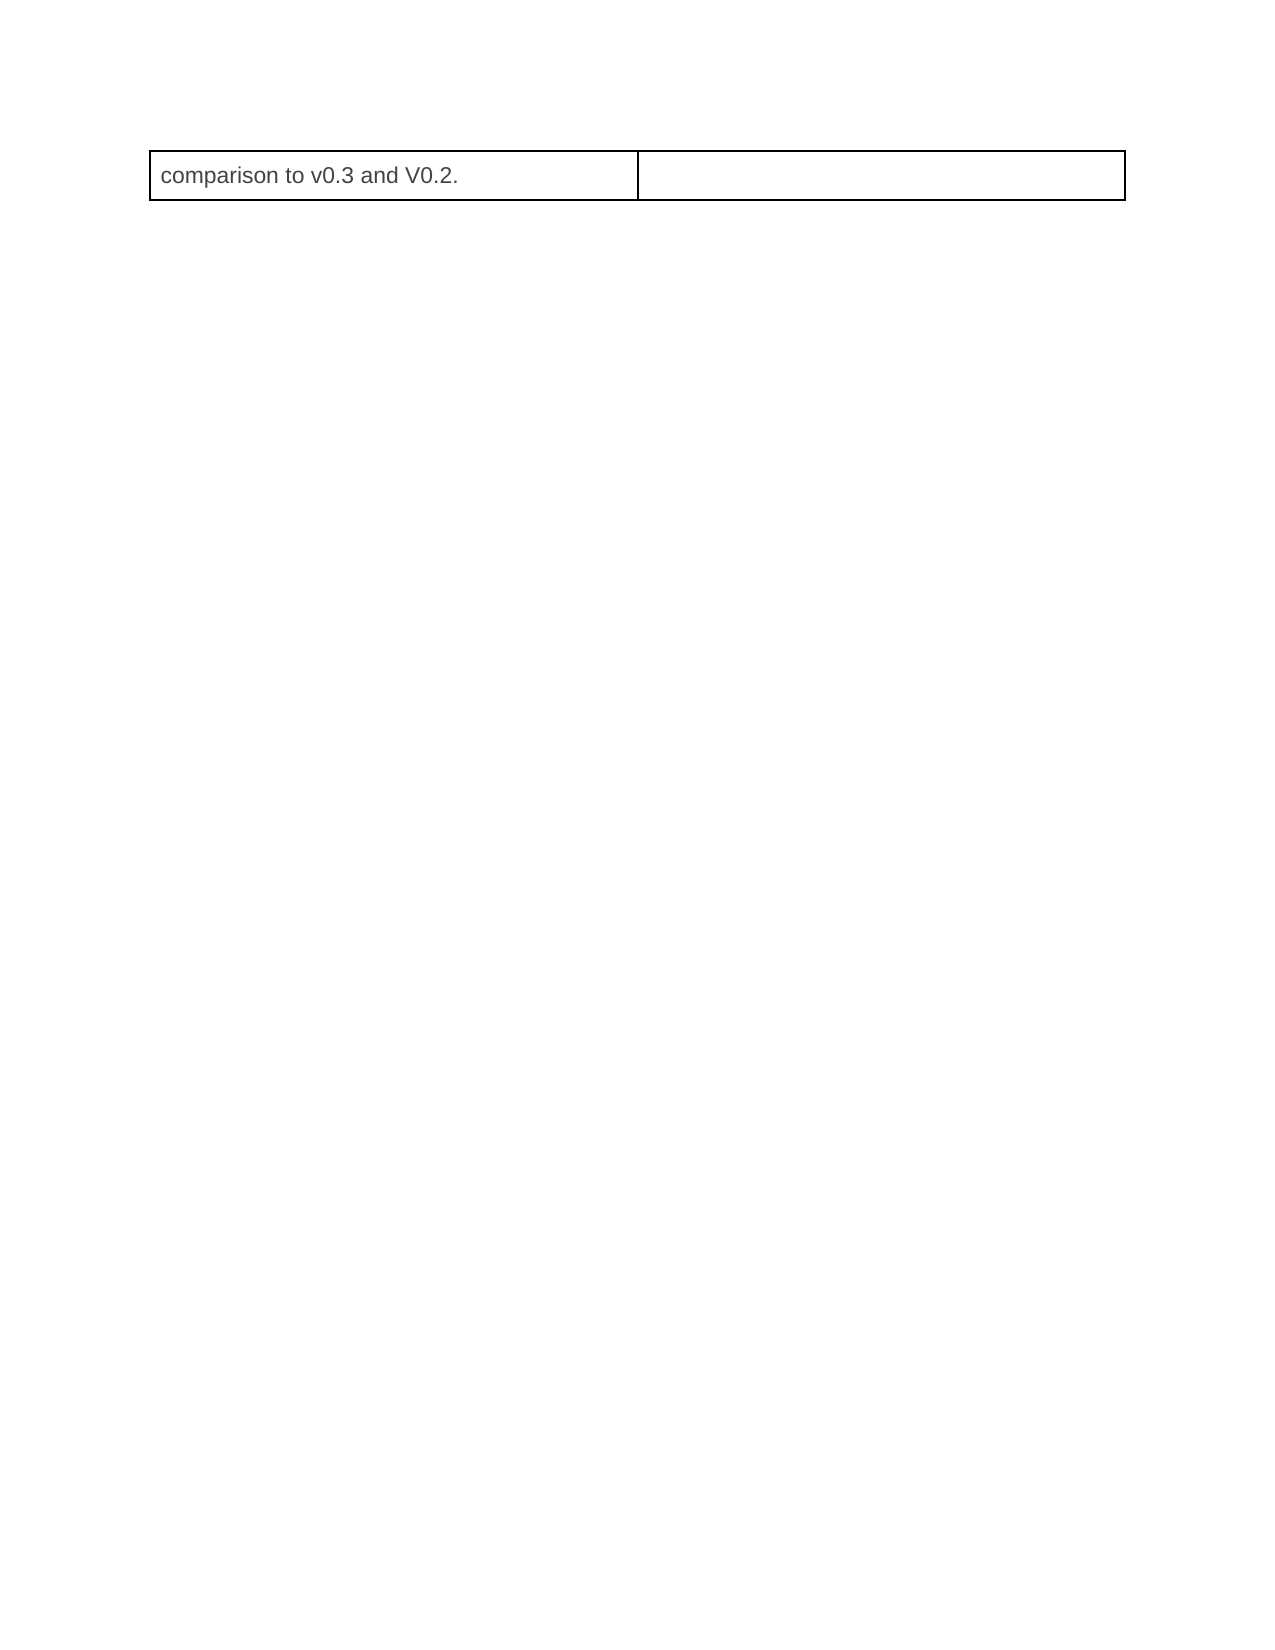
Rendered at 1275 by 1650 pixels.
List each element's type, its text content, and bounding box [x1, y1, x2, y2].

table_cell [639, 152, 1124, 199]
table_cell comparison to v0.3 and V0.2. [151, 152, 637, 199]
